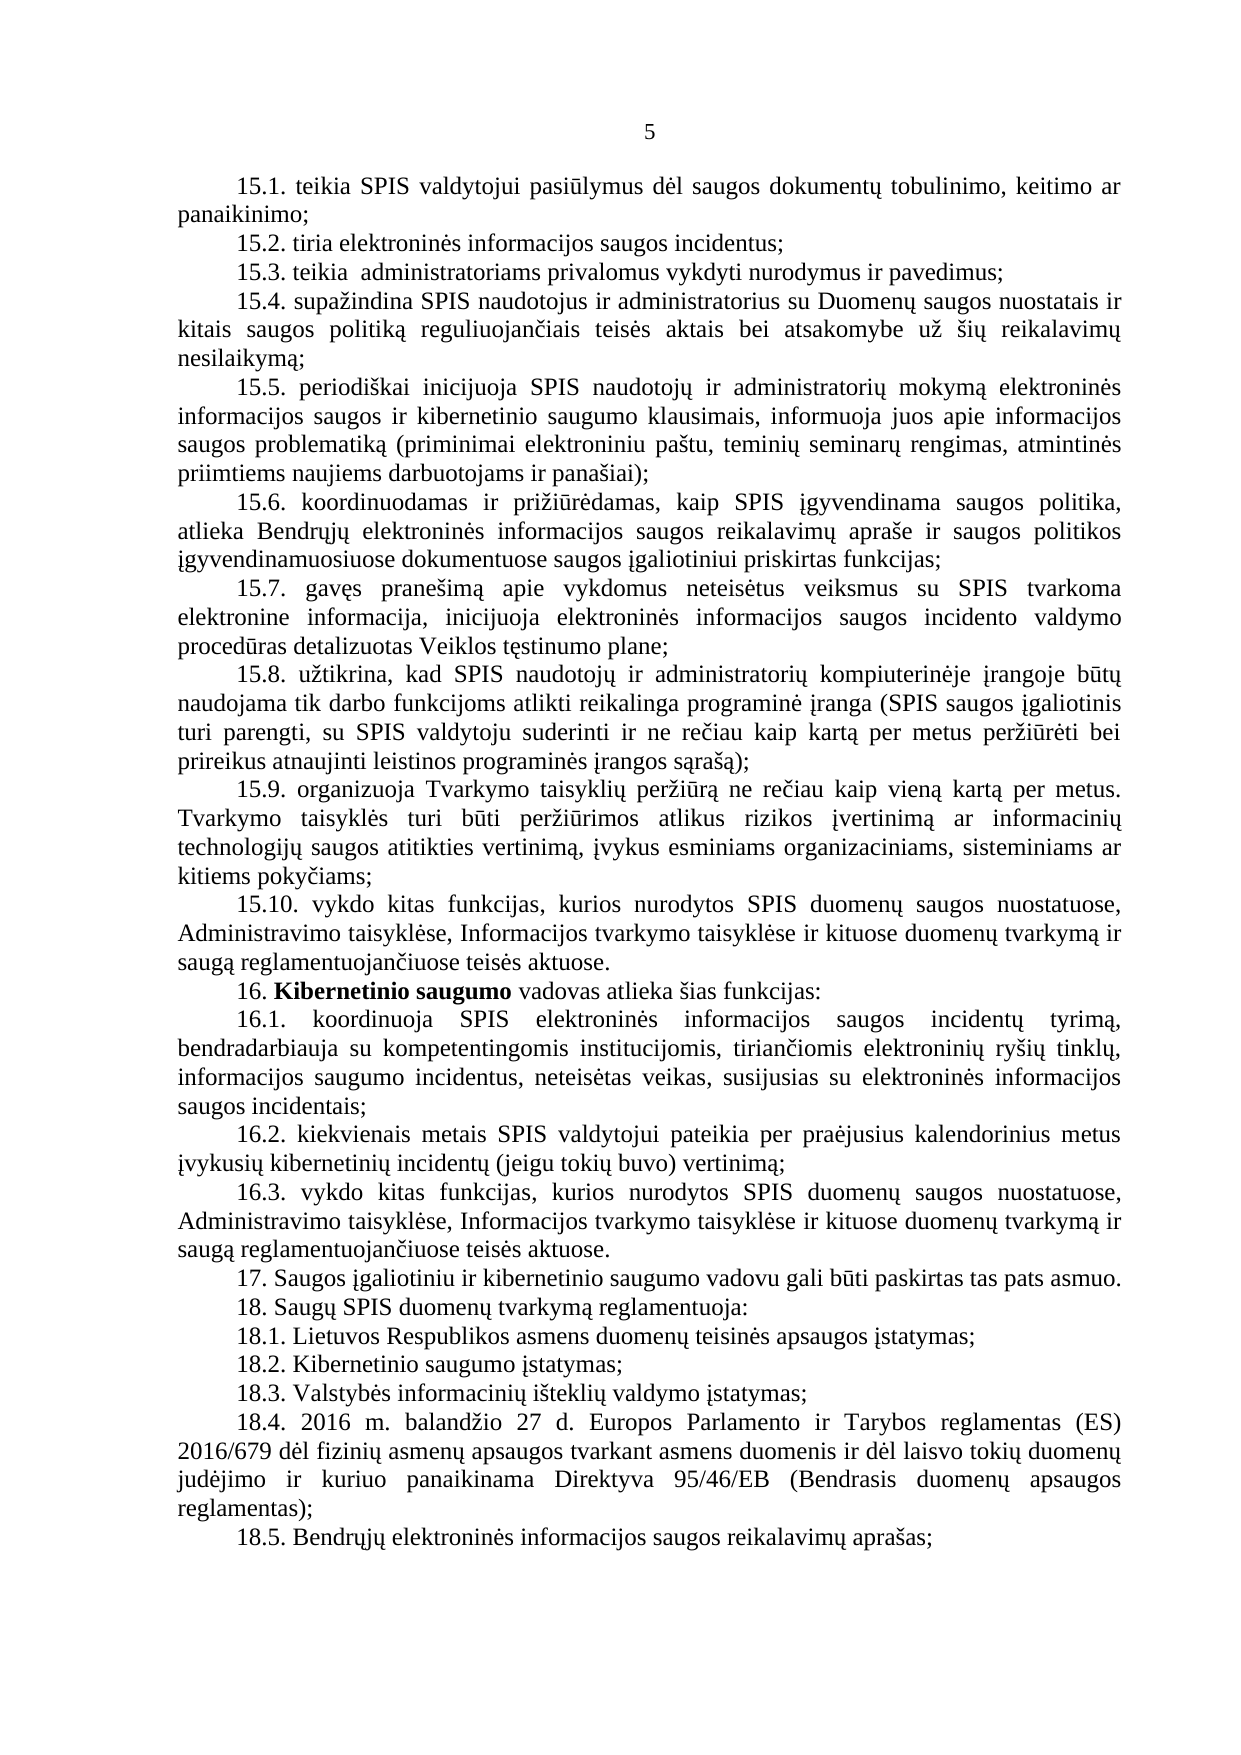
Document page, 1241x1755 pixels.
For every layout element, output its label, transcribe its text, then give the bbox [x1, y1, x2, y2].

text 16. Kibernetinio saugumo vadovas atlieka šias funkcijas: [177, 976, 1122, 1004]
text 15.2. tiria elektroninės informacijos saugos incidentus; [177, 228, 1122, 257]
text 18.4. 2016 m. balandžio 27 d. Europos Parlamento ir Tarybos reglamentas (ES) 2016/679 dėl fizinių asmenų apsaugos tvarkant asmens duomenis ir dėl laisvo tokių duomenų judėjimo ir kuriuo panaikinama Direktyva 95/46/EB (Bendrasis duomenų apsaugos reglamentas); [177, 1407, 1122, 1522]
text 15.9. organizuoja Tvarkymo taisyklių peržiūrą ne rečiau kaip vieną kartą per metus. Tvarkymo taisyklės turi būti peržiūrimos atlikus rizikos įvertinimą ar informacinių technologijų saugos atitikties vertinimą, įvykus esminiams organizaciniams, sisteminiams ar kitiems pokyčiams; [177, 774, 1122, 889]
text 15.5. periodiškai inicijuoja SPIS naudotojų ir administratorių mokymą elektroninės informacijos saugos ir kibernetinio saugumo klausimais, informuoja juos apie informacijos saugos problematiką (priminimai elektroniniu paštu, teminių seminarų rengimas, atmintinės priimtiems naujiems darbuotojams ir panašiai); [177, 372, 1122, 487]
text 16.2. kiekvienais metais SPIS valdytojui pateikia per praėjusius kalendorinius metus įvykusių kibernetinių incidentų (jeigu tokių buvo) vertinimą; [177, 1119, 1122, 1177]
text 16.3. vykdo kitas funkcijas, kurios nurodytos SPIS duomenų saugos nuostatuose, Administravimo taisyklėse, Informacijos tvarkymo taisyklėse ir kituose duomenų tvarkymą ir saugą reglamentuojančiuose teisės aktuose. [177, 1177, 1122, 1263]
text 17. Saugos įgaliotiniu ir kibernetinio saugumo vadovu gali būti paskirtas tas pats asmuo. [177, 1263, 1122, 1292]
text 16.1. koordinuoja SPIS elektroninės informacijos saugos incidentų tyrimą, bendradarbiauja su kompetentingomis institucijomis, tiriančiomis elektroninių ryšių tinklų, informacijos saugumo incidentus, neteisėtas veikas, susijusias su elektroninės informacijos saugos incidentais; [177, 1004, 1122, 1119]
text 15.8. užtikrina, kad SPIS naudotojų ir administratorių kompiuterinėje įrangoje būtų naudojama tik darbo funkcijoms atlikti reikalinga programinė įranga (SPIS saugos įgaliotinis turi parengti, su SPIS valdytoju suderinti ir ne rečiau kaip kartą per metus peržiūrėti bei prireikus atnaujinti leistinos programinės įrangos sąrašą); [177, 659, 1122, 774]
text 15.10. vykdo kitas funkcijas, kurios nurodytos SPIS duomenų saugos nuostatuose, Administravimo taisyklėse, Informacijos tvarkymo taisyklėse ir kituose duomenų tvarkymą ir saugą reglamentuojančiuose teisės aktuose. [177, 889, 1122, 976]
text 15.7. gavęs pranešimą apie vykdomus neteisėtus veiksmus su SPIS tvarkoma elektronine informacija, inicijuoja elektroninės informacijos saugos incidento valdymo procedūras detalizuotas Veiklos tęstinumo plane; [177, 573, 1122, 659]
text 18.5. Bendrųjų elektroninės informacijos saugos reikalavimų aprašas; [177, 1522, 1122, 1551]
text 18.2. Kibernetinio saugumo įstatymas; [177, 1349, 1122, 1378]
text 18.3. Valstybės informacinių išteklių valdymo įstatymas; [177, 1378, 1122, 1407]
text 15.1. teikia SPIS valdytojui pasiūlymus dėl saugos dokumentų tobulinimo, keitimo ar panaikinimo; [177, 171, 1122, 228]
text 18.1. Lietuvos Respublikos asmens duomenų teisinės apsaugos įstatymas; [177, 1321, 1122, 1349]
text 18. Saugų SPIS duomenų tvarkymą reglamentuoja: [177, 1292, 1122, 1321]
text 15.3. teikia administratoriams privalomus vykdyti nurodymus ir pavedimus; [177, 257, 1122, 286]
text 15.4. supažindina SPIS naudotojus ir administratorius su Duomenų saugos nuostatais ir kitais saugos politiką reguliuojančiais teisės aktais bei atsakomybe už šių reikalavimų nesilaikymą; [177, 286, 1122, 372]
text 15.6. koordinuodamas ir prižiūrėdamas, kaip SPIS įgyvendinama saugos politika, atlieka Bendrųjų elektroninės informacijos saugos reikalavimų apraše ir saugos politikos įgyvendinamuosiuose dokumentuose saugos įgaliotiniui priskirtas funkcijas; [177, 487, 1122, 573]
